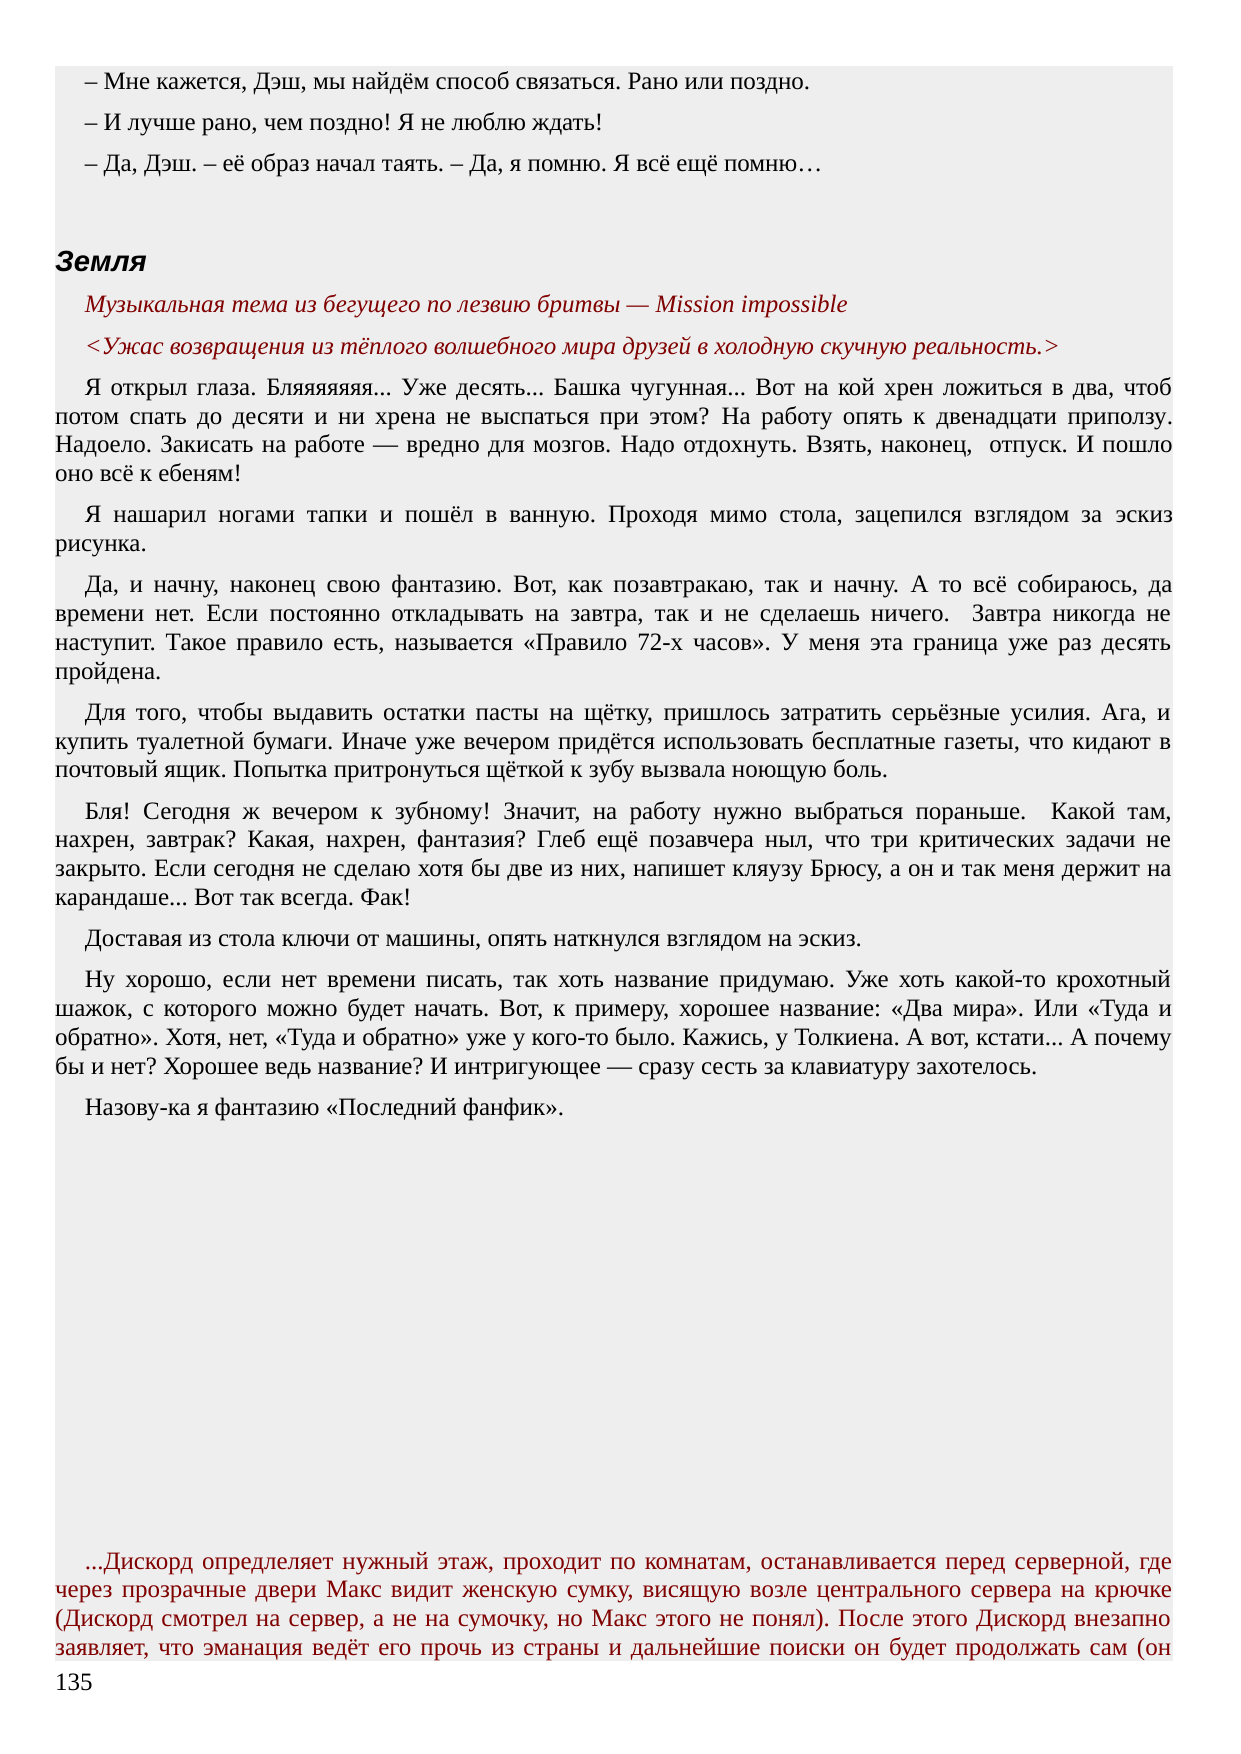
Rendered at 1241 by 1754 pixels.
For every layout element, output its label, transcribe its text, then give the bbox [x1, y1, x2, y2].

text Я открыл глаза. Бляяяяяяя... Уже десять... Башка чугунная... Вот на кой хрен ложиться в два, чтоб потом спать до десяти и ни хрена не выспаться при этом? На работу опять к двенадцати приползу. Надоело. Закисать на работе — вредно для мозгов. Надо отдохнуть. Взять, наконец, отпуск. И пошло оно всё к ебеням! [55, 372, 1173, 487]
text Для того, чтобы выдавить остатки пасты на щётку, пришлось затратить серьёзные усилия. Ага, и купить туалетной бумаги. Иначе уже вечером придётся использовать бесплатные газеты, что кидают в почтовый ящик. Попытка притронуться щёткой к зубу вызвала ноющую боль. [55, 697, 1173, 783]
text – И лучше рано, чем поздно! Я не люблю ждать! [55, 107, 1173, 136]
text – Мне кажется, Дэш, мы найдём способ связаться. Рано или поздно. [55, 66, 1173, 95]
text Да, и начну, наконец свою фантазию. Вот, как позавтракаю, так и начну. А то всё собираюсь, да времени нет. Если постоянно откладывать на завтра, так и не сделаешь ничего. Завтра никогда не наступит. Такое правило есть, называется «Правило 72-х часов». У меня эта граница уже раз десять пройдена. [55, 569, 1173, 684]
text Я нашарил ногами тапки и пошёл в ванную. Проходя мимо стола, зацепился взглядом за эскиз рисунка. [55, 499, 1173, 557]
text Бля! Сегодня ж вечером к зубному! Значит, на работу нужно выбраться пораньше. Какой там, нахрен, завтрак? Какая, нахрен, фантазия? Глеб ещё позавчера ныл, что три критических задачи не закрыто. Если сегодня не сделаю хотя бы две из них, напишет кляузу Брюсу, а он и так меня держит на карандаше... Вот так всегда. Фак! [55, 796, 1173, 911]
text Назову-ка я фантазию «Последний фанфик». [55, 1092, 1173, 1121]
text – Да, Дэш. – её образ начал таять. – Да, я помню. Я всё ещё помню… [55, 148, 1173, 177]
text Ну хорошо, если нет времени писать, так хоть название придумаю. Уже хоть какой-то крохотный шажок, с которого можно будет начать. Вот, к примеру, хорошее название: «Два мира». Или «Туда и обратно». Хотя, нет, «Туда и обратно» уже у кого-то было. Кажись, у Толкиена. А вот, кстати... А почему бы и нет? Хорошее ведь название? И интригующее — сразу сесть за клавиатуру захотелось. [55, 964, 1173, 1079]
text <Ужас возвращения из тёплого волшебного мира друзей в холодную скучную реальность.> [55, 331, 1173, 359]
text Доставая из стола ключи от машины, опять наткнулся взглядом на эскиз. [55, 923, 1173, 952]
subtitle Земля [55, 243, 1173, 277]
text ...Дискорд опредлеляет нужный этаж, проходит по комнатам, останавливается перед серверной, где через прозрачные двери Макс видит женскую сумку, висящую возле центрального сервера на крючке (Дискорд смотрел на сервер, а не на сумочку, но Макс этого не понял). После этого Дискорд внезапно заявляет, что эманация ведёт его прочь из страны и дальнейшие поиски он будет продолжать сам (он [55, 1546, 1173, 1661]
text Музыкальная тема из бегущего по лезвию бритвы — Mission impossible [55, 289, 1173, 318]
